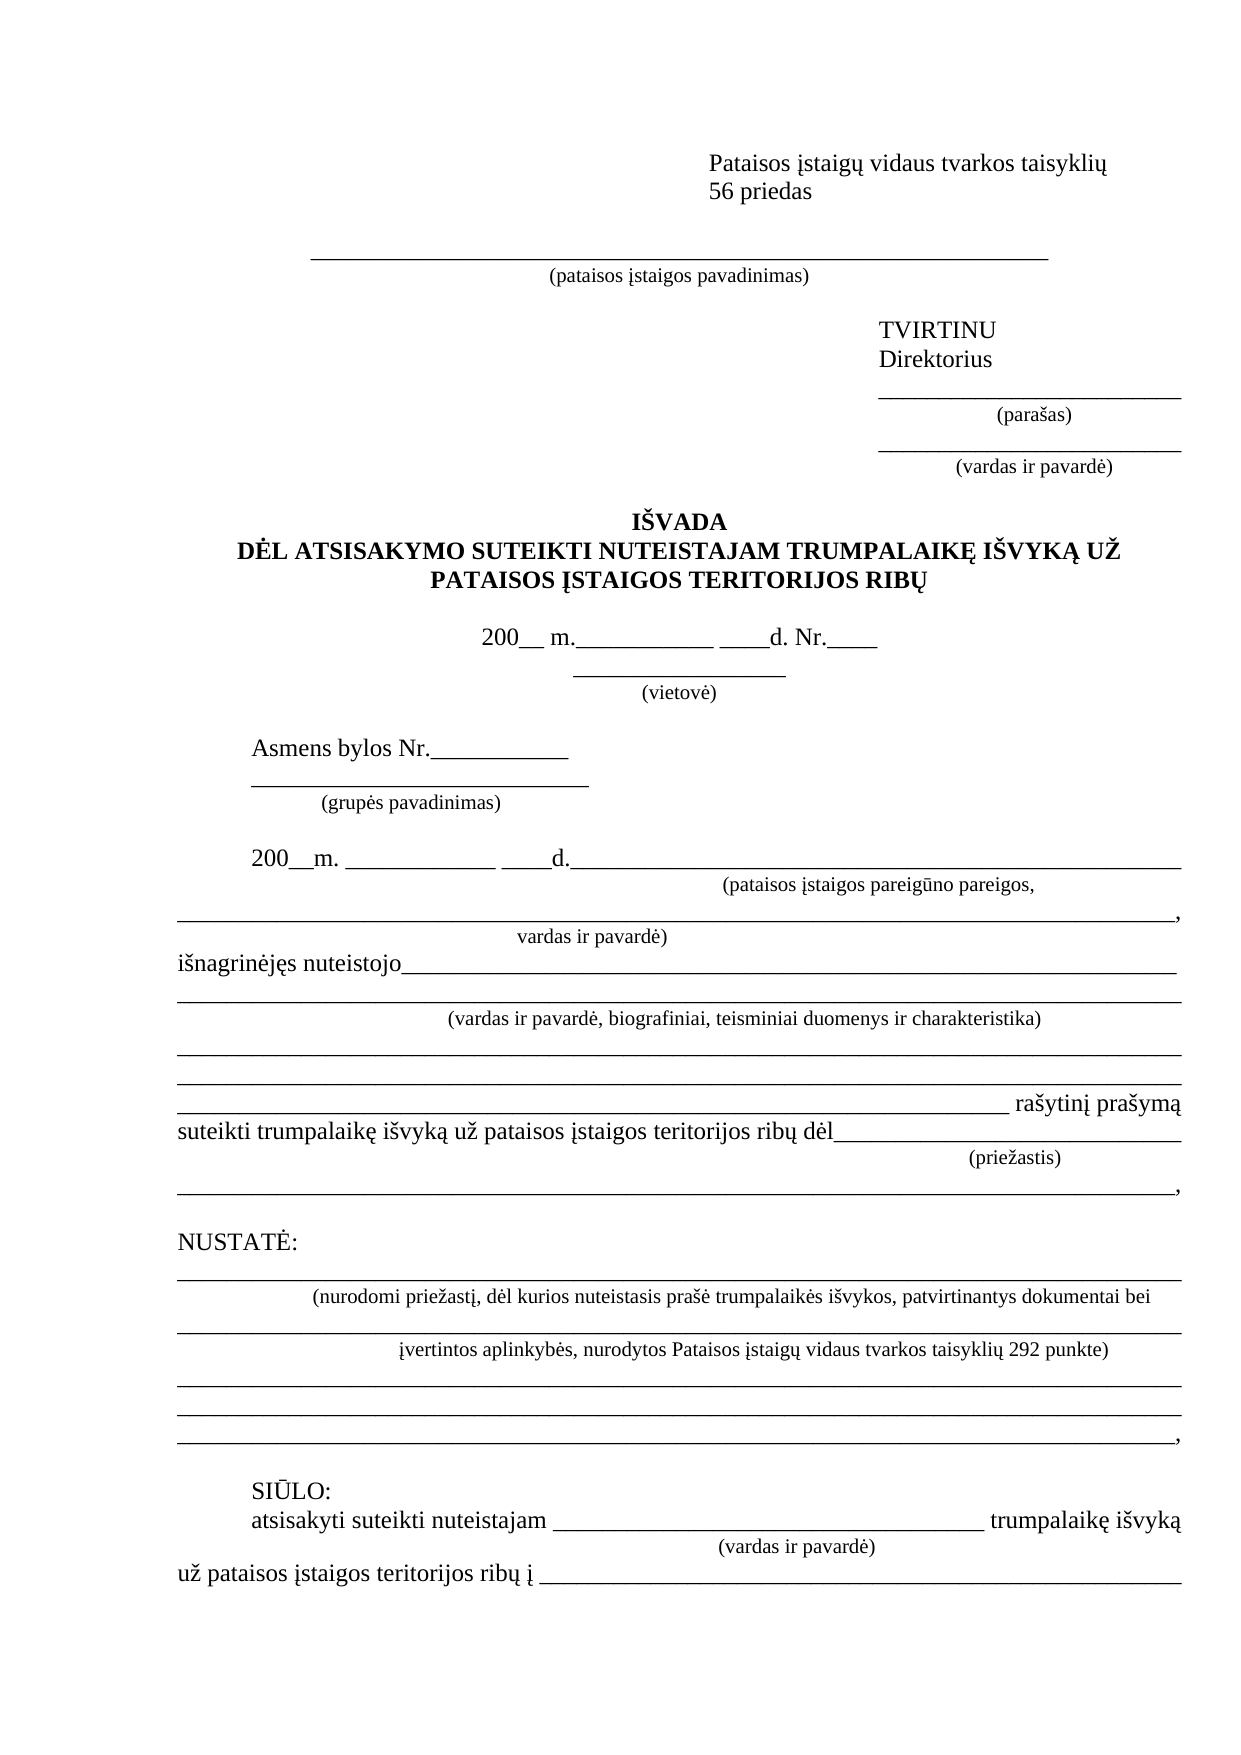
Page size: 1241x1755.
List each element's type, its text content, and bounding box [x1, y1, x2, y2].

text rašytinį prašymą [177, 1088, 1181, 1116]
text (vardas ir pavardė) [583, 1533, 1181, 1558]
text , [177, 896, 1181, 924]
text 200__ m.___________ ____d. Nr.____ [177, 622, 1181, 651]
text IŠVADA [177, 507, 1181, 536]
text suteikti trumpalaikę išvyką už pataisos įstaigos teritorijos ribų dėl [177, 1116, 1181, 1145]
text Asmens bylos Nr.___________ [177, 733, 1181, 761]
text Pataisos įstaigų vidaus tvarkos taisyklių [709, 148, 1181, 176]
text (grupės pavadinimas) [177, 790, 1181, 814]
text DĖL ATSISAKYMO SUTEIKTI NUTEISTAJAM TRUMPALAIKĘ IŠVYKĄ UŽ PATAISOS ĮSTAIGOS TERITORIJOS RIBŲ [177, 536, 1181, 593]
text NUSTATĖ: [177, 1227, 1181, 1255]
text (nurodomi priežastį, dėl kurios nuteistasis prašė trumpalaikės išvykos, patvirtinantys dokumentai bei [177, 1284, 1181, 1308]
text vardas ir pavardė) [177, 924, 1181, 948]
text (vardas ir pavardė) [177, 454, 1181, 478]
text , [177, 1169, 1181, 1198]
text _________________ [177, 651, 1181, 680]
text (priežastis) [177, 1145, 1181, 1169]
text išnagrinėjęs nuteistojo______________________________________________________________ [177, 948, 1181, 977]
text ___________________________________________________________ [177, 234, 1181, 263]
text (pataisos įstaigos pareigūno pareigos, [177, 872, 1181, 896]
text 200__m. ____________ ____d. [177, 843, 1181, 872]
text (parašas) [177, 402, 1181, 426]
text įvertintos aplinkybės, nurodytos Pataisos įstaigų vidaus tvarkos taisyklių 292 punkte) [312, 1337, 1181, 1361]
text (pataisos įstaigos pavadinimas) [177, 263, 1181, 287]
text Direktorius [177, 344, 1181, 373]
text atsisakyti suteikti nuteistajam trumpalaikę išvyką [177, 1505, 1181, 1533]
text SIŪLO: [177, 1476, 1181, 1505]
text TVIRTINU [177, 315, 1181, 344]
text , [177, 1418, 1181, 1447]
text už pataisos įstaigos teritorijos ribų į [177, 1558, 1181, 1586]
text 56 priedas [177, 176, 1181, 205]
text (vietovė) [177, 680, 1181, 704]
text ___________________________ [177, 761, 1181, 790]
text (vardas ir pavardė, biografiniai, teisminiai duomenys ir charakteristika) [312, 1006, 1181, 1030]
